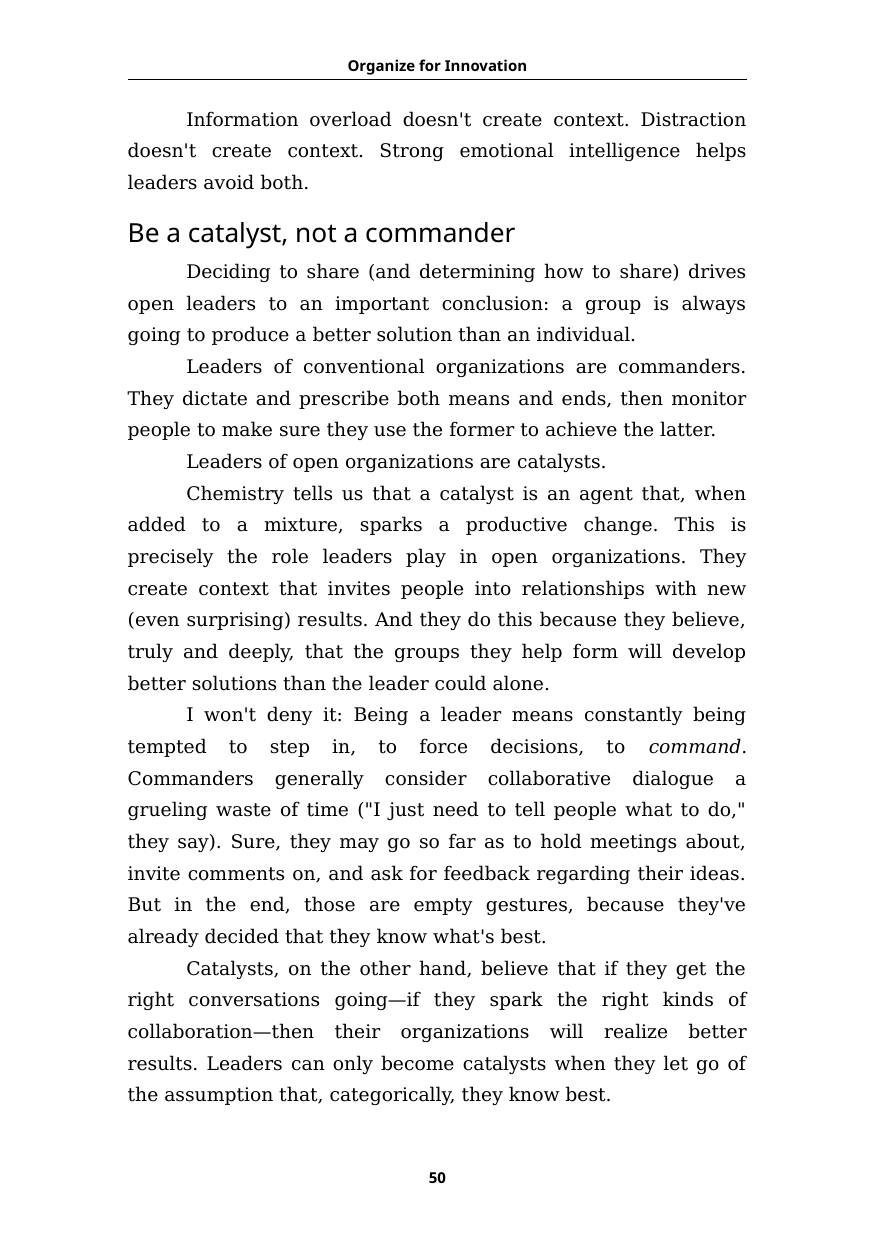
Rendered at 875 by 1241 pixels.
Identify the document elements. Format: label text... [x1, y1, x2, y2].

text Leaders of open organizations are catalysts. [127, 451, 747, 473]
subtitle Be a catalyst, not a commander [127, 218, 747, 249]
text Chemistry tells us that a catalyst is an agent that, when added to a mixture, sparks a productive change. This is precisely the role leaders play in open organizations. They create context that invites people into relationships with new (even surprising) results. And they do this because they believe, truly and deeply, that the groups they help form will develop better solutions than the leader could alone. [127, 483, 747, 695]
text Leaders of conventional organizations are commanders. They dictate and prescribe both means and ends, then monitor people to make sure they use the former to achieve the latter. [127, 356, 747, 441]
text Deciding to share (and determining how to share) drives open leaders to an important conclusion: a group is always going to produce a better solution than an individual. [127, 261, 747, 346]
text Information overload doesn't create context. Distraction doesn't create context. Strong emotional intelligence helps leaders avoid both. [127, 109, 747, 194]
text Catalysts, on the other hand, believe that if they get the right conversations going—if they spark the right kinds of collaboration—then their organizations will realize better results. Leaders can only become catalysts when they let go of the assumption that, categorically, they know best. [127, 958, 747, 1106]
text I won't deny it: Being a leader means constantly being tempted to step in, to force decisions, to command. Commanders generally consider collaborative dialogue a grueling waste of time ("I just need to tell people what to do," they say). Sure, they may go so far as to hold meetings about, invite comments on, and ask for feedback regarding their ideas. But in the end, those are empty gestures, because they've already decided that they know what's best. [127, 704, 747, 948]
